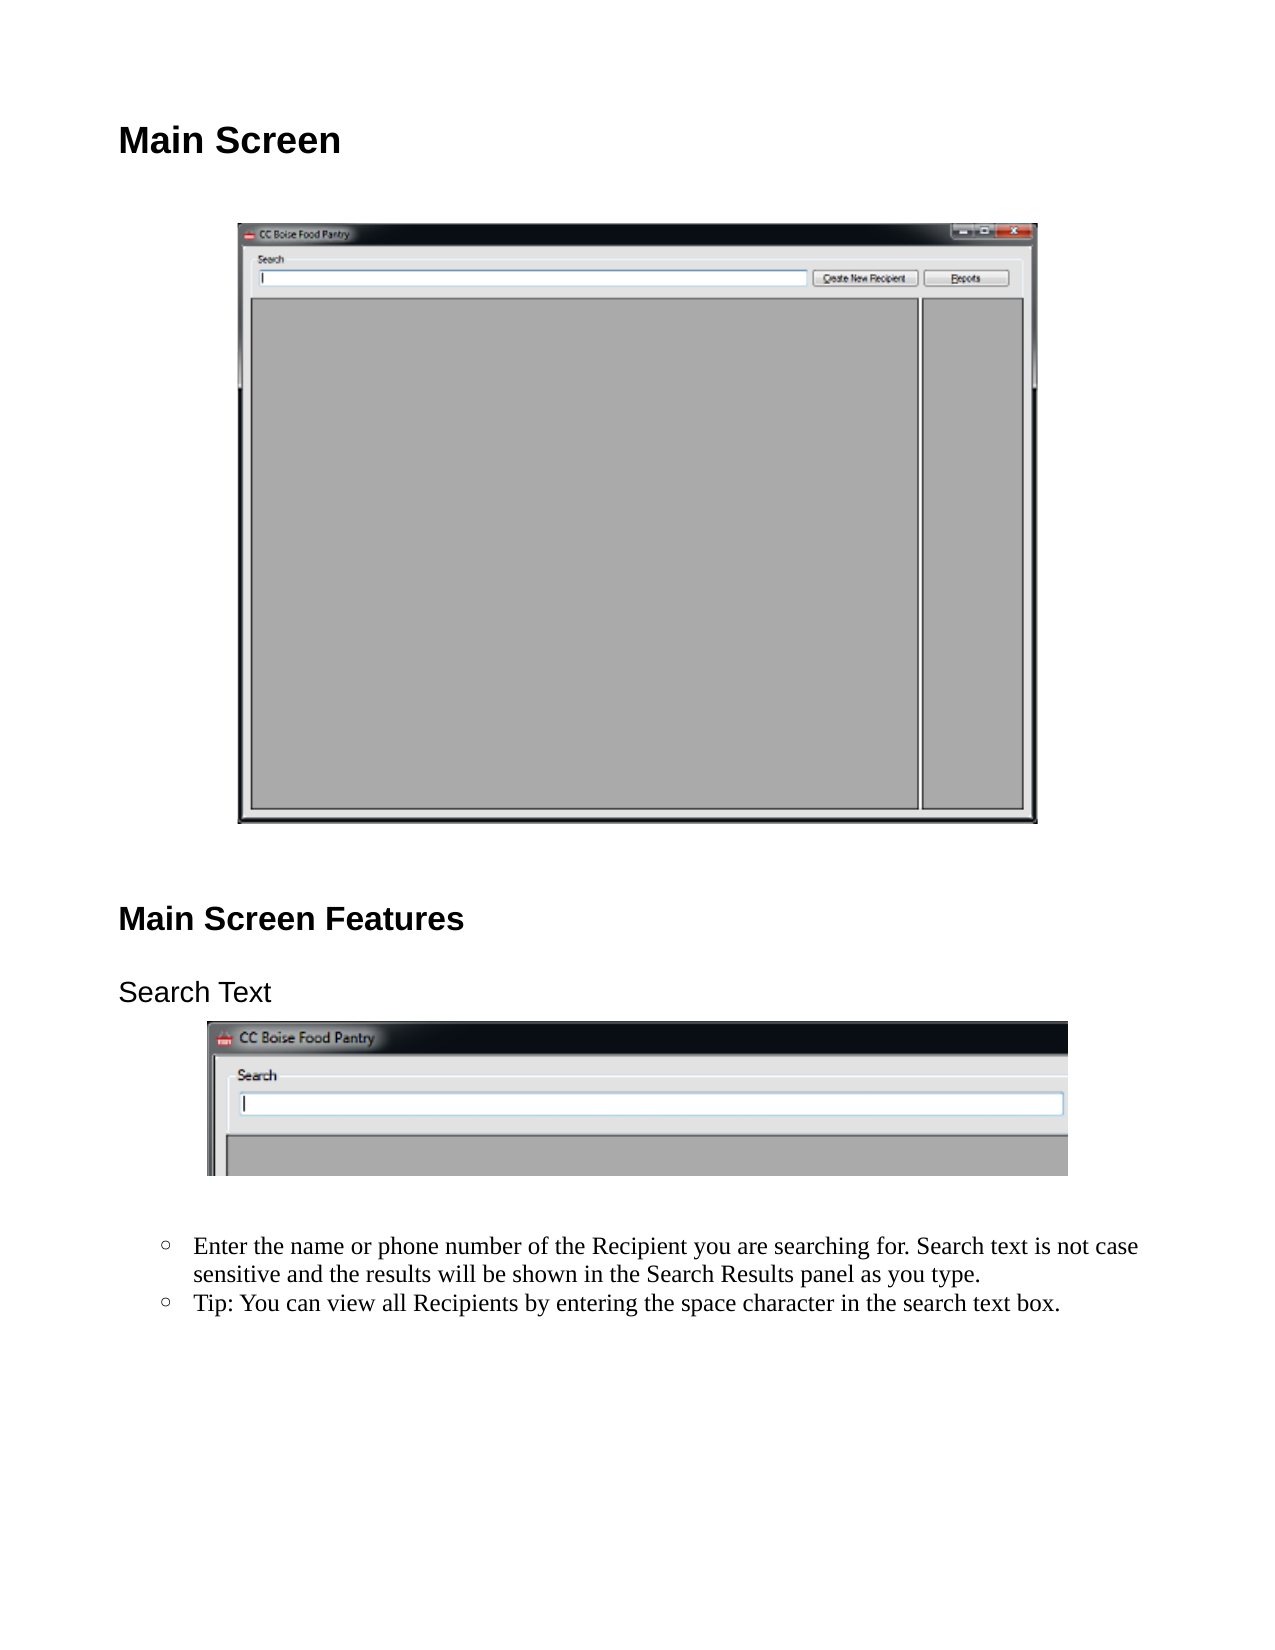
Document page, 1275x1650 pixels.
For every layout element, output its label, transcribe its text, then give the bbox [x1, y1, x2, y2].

subtitle Search Text [118, 975, 1157, 1009]
picture [237, 223, 1038, 824]
picture [207, 1021, 1068, 1176]
list Tip: You can view all Recipients by entering the space character in the search text box. [156, 1288, 1157, 1317]
subtitle Main Screen Features [118, 899, 1157, 938]
subtitle Main Screen [118, 118, 1157, 162]
list Enter the name or phone number of the Recipient you are searching for. Search text is not case sensitive and the results will be shown in the Search Results panel as you type. [156, 1231, 1157, 1288]
